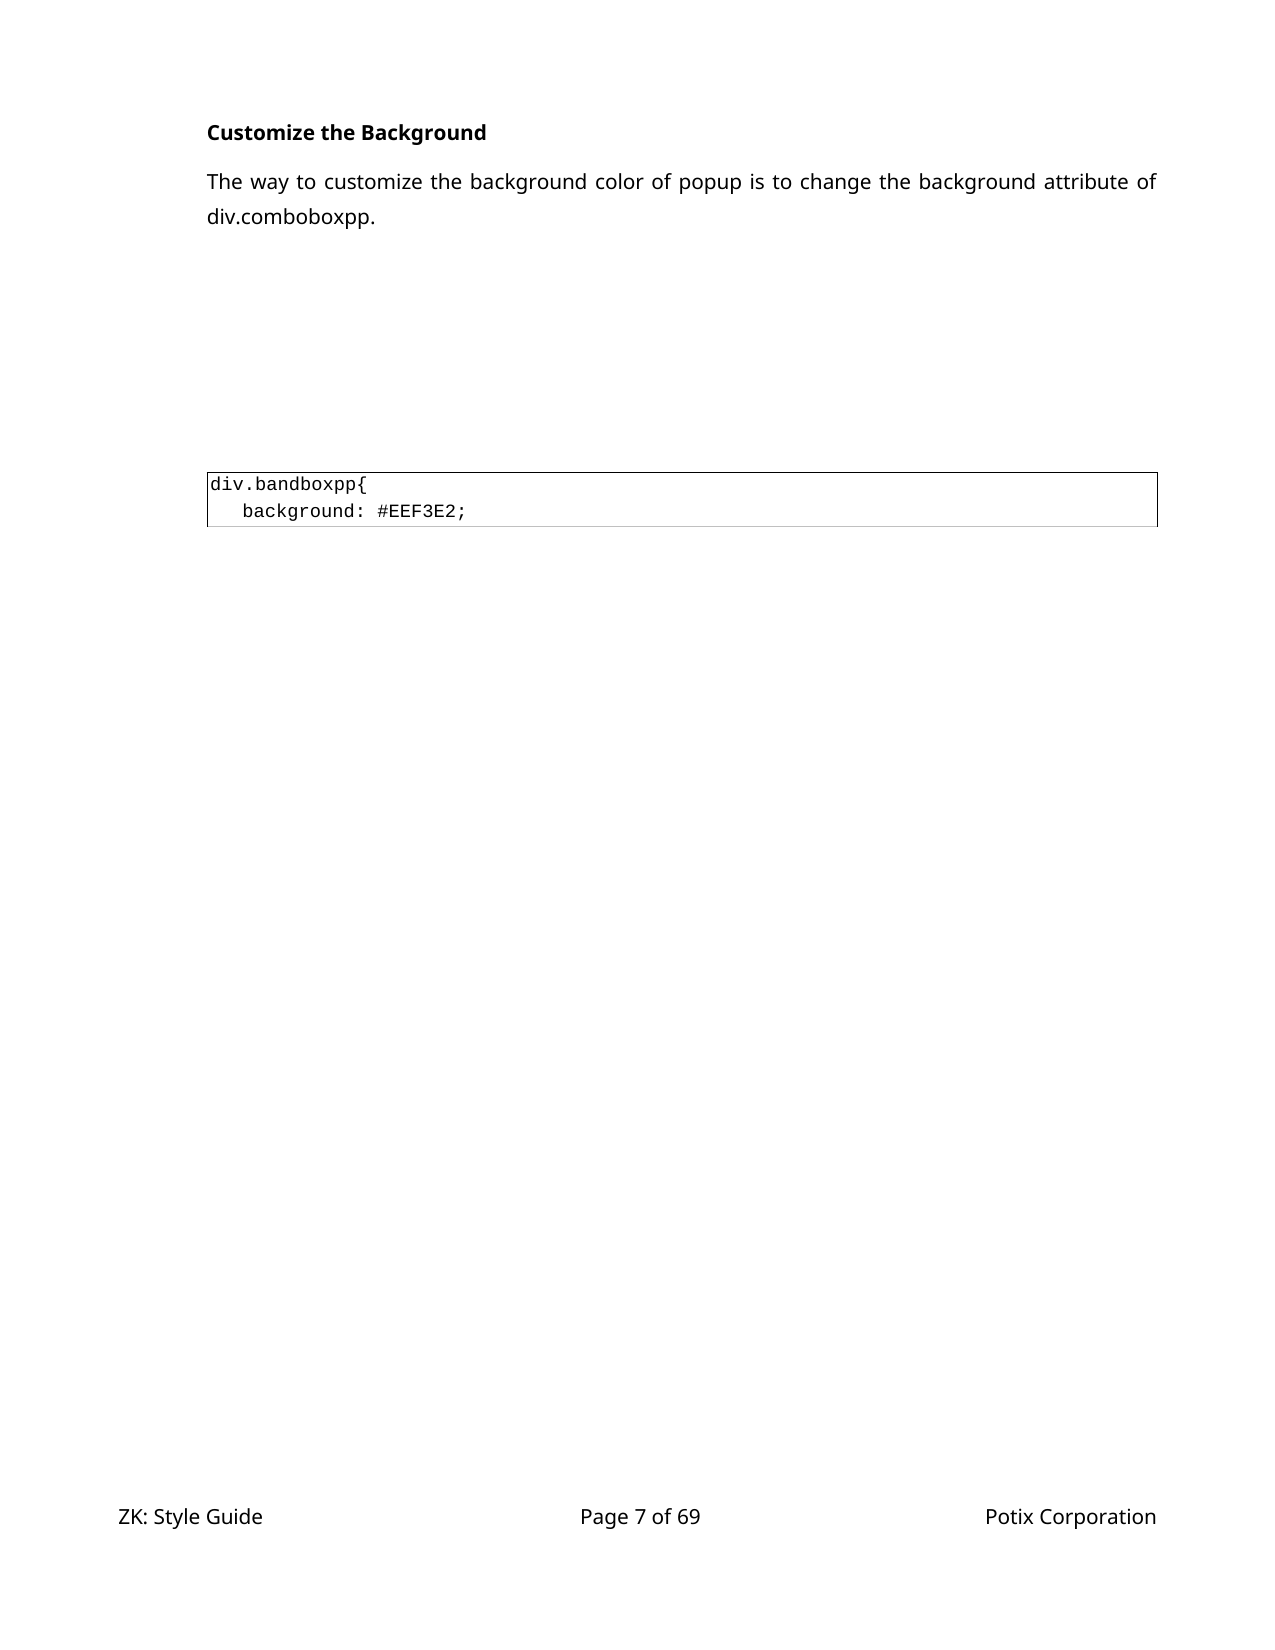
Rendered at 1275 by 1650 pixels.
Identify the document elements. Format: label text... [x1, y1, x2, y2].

text background: #EEF3E2; [208, 499, 1157, 526]
text div.bandboxpp{ [208, 473, 1157, 496]
text The way to customize the background color of popup is to change the background attribute of div.comboboxpp. [207, 167, 1157, 230]
subtitle Customize the Background [207, 118, 1157, 146]
